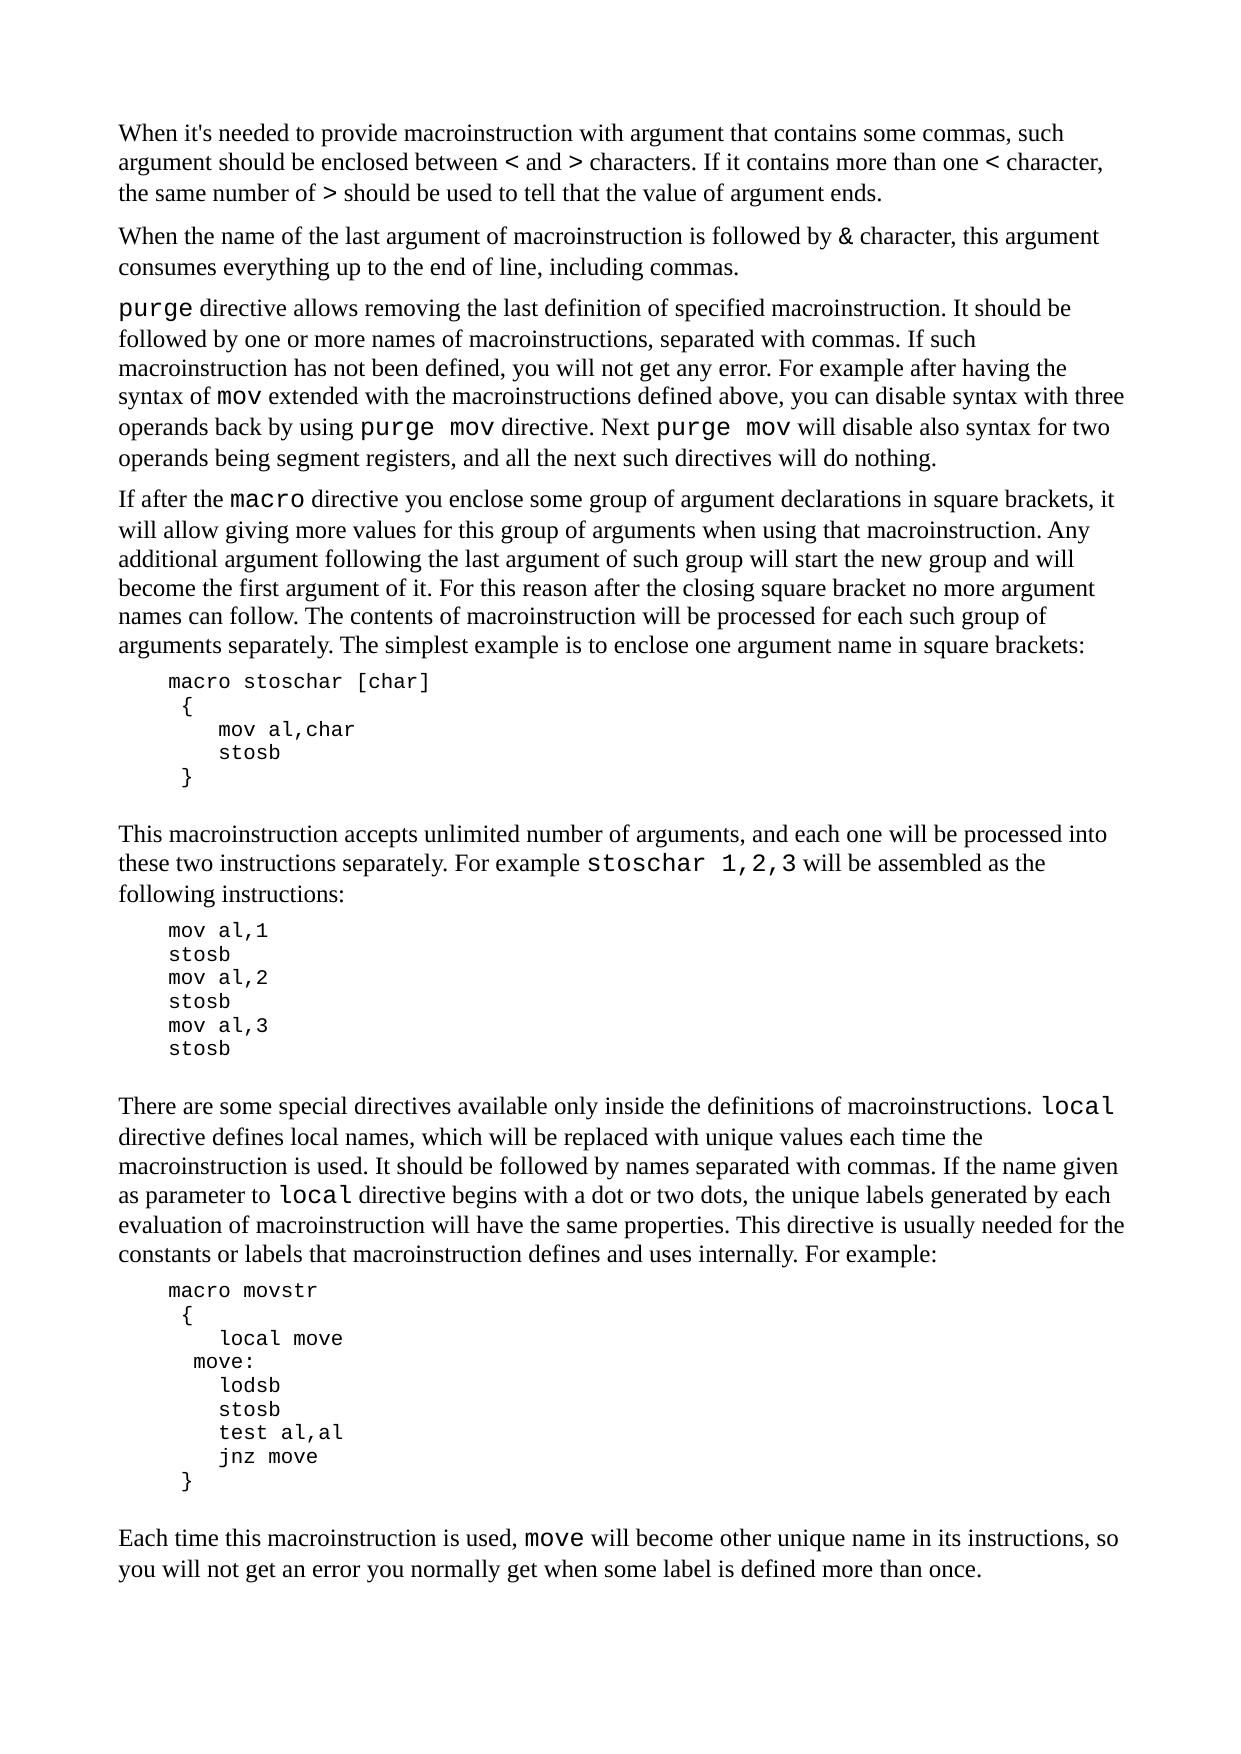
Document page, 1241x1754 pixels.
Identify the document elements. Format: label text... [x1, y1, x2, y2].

text If after the macro directive you enclose some group of argument declarations in square brackets, it will allow giving more values for this group of arguments when using that macroinstruction. Any additional argument following the last argument of such group will start the new group and will become the first argument of it. For this reason after the closing square bracket no more argument names can follow. The contents of macroinstruction will be processed for each such group of arguments separately. The simplest example is to enclose one argument name in square brackets: [118, 484, 1137, 659]
text macro stoschar [char] [118, 671, 1137, 695]
text { [118, 695, 1137, 719]
text lodsb [118, 1375, 1137, 1399]
text When the name of the last argument of macroinstruction is followed by & character, this argument consumes everything up to the end of line, including commas. [118, 221, 1137, 281]
text mov al,3 [118, 1014, 1137, 1038]
text } [118, 766, 1137, 790]
text Each time this macroinstruction is used, move will become other unique name in its instructions, so you will not get an error you normally get when some label is defined more than once. [118, 1523, 1137, 1582]
text There are some special directives available only inside the definitions of macroinstructions. local directive defines local names, which will be replaced with unique values each time the macroinstruction is used. It should be followed by names separated with commas. If the name given as parameter to local directive begins with a dot or two dots, the unique labels generated by each evaluation of macroinstruction will have the same properties. This directive is usually needed for the constants or labels that macroinstruction defines and uses internally. For example: [118, 1091, 1137, 1268]
text } [118, 1470, 1137, 1493]
text mov al,char [118, 719, 1137, 742]
text This macroinstruction accepts unlimited number of arguments, and each one will be processed into these two instructions separately. For example stoschar 1,2,3 will be assembled as the following instructions: [118, 819, 1137, 907]
text { [118, 1304, 1137, 1328]
text stosb [118, 1038, 1137, 1062]
text stosb [118, 944, 1137, 967]
text local move [118, 1328, 1137, 1351]
text purge directive allows removing the last definition of specified macroinstruction. It should be followed by one or more names of macroinstructions, separated with commas. If such macroinstruction has not been defined, you will not get any error. For example after having the syntax of mov extended with the macroinstructions defined above, you can disable syntax with three operands back by using purge mov directive. Next purge mov will disable also syntax for two operands being segment registers, and all the next such directives will do nothing. [118, 293, 1137, 472]
text jnz move [118, 1446, 1137, 1470]
text test al,al [118, 1422, 1137, 1446]
text When it's needed to provide macroinstruction with argument that contains some commas, such argument should be enclosed between < and > characters. If it contains more than one < character, the same number of > should be used to tell that the value of argument ends. [118, 118, 1137, 208]
text stosb [118, 1399, 1137, 1422]
text move: [118, 1351, 1137, 1375]
text mov al,1 [118, 920, 1137, 944]
text macro movstr [118, 1281, 1137, 1304]
text stosb [118, 991, 1137, 1014]
text stosb [118, 742, 1137, 766]
text mov al,2 [118, 967, 1137, 991]
